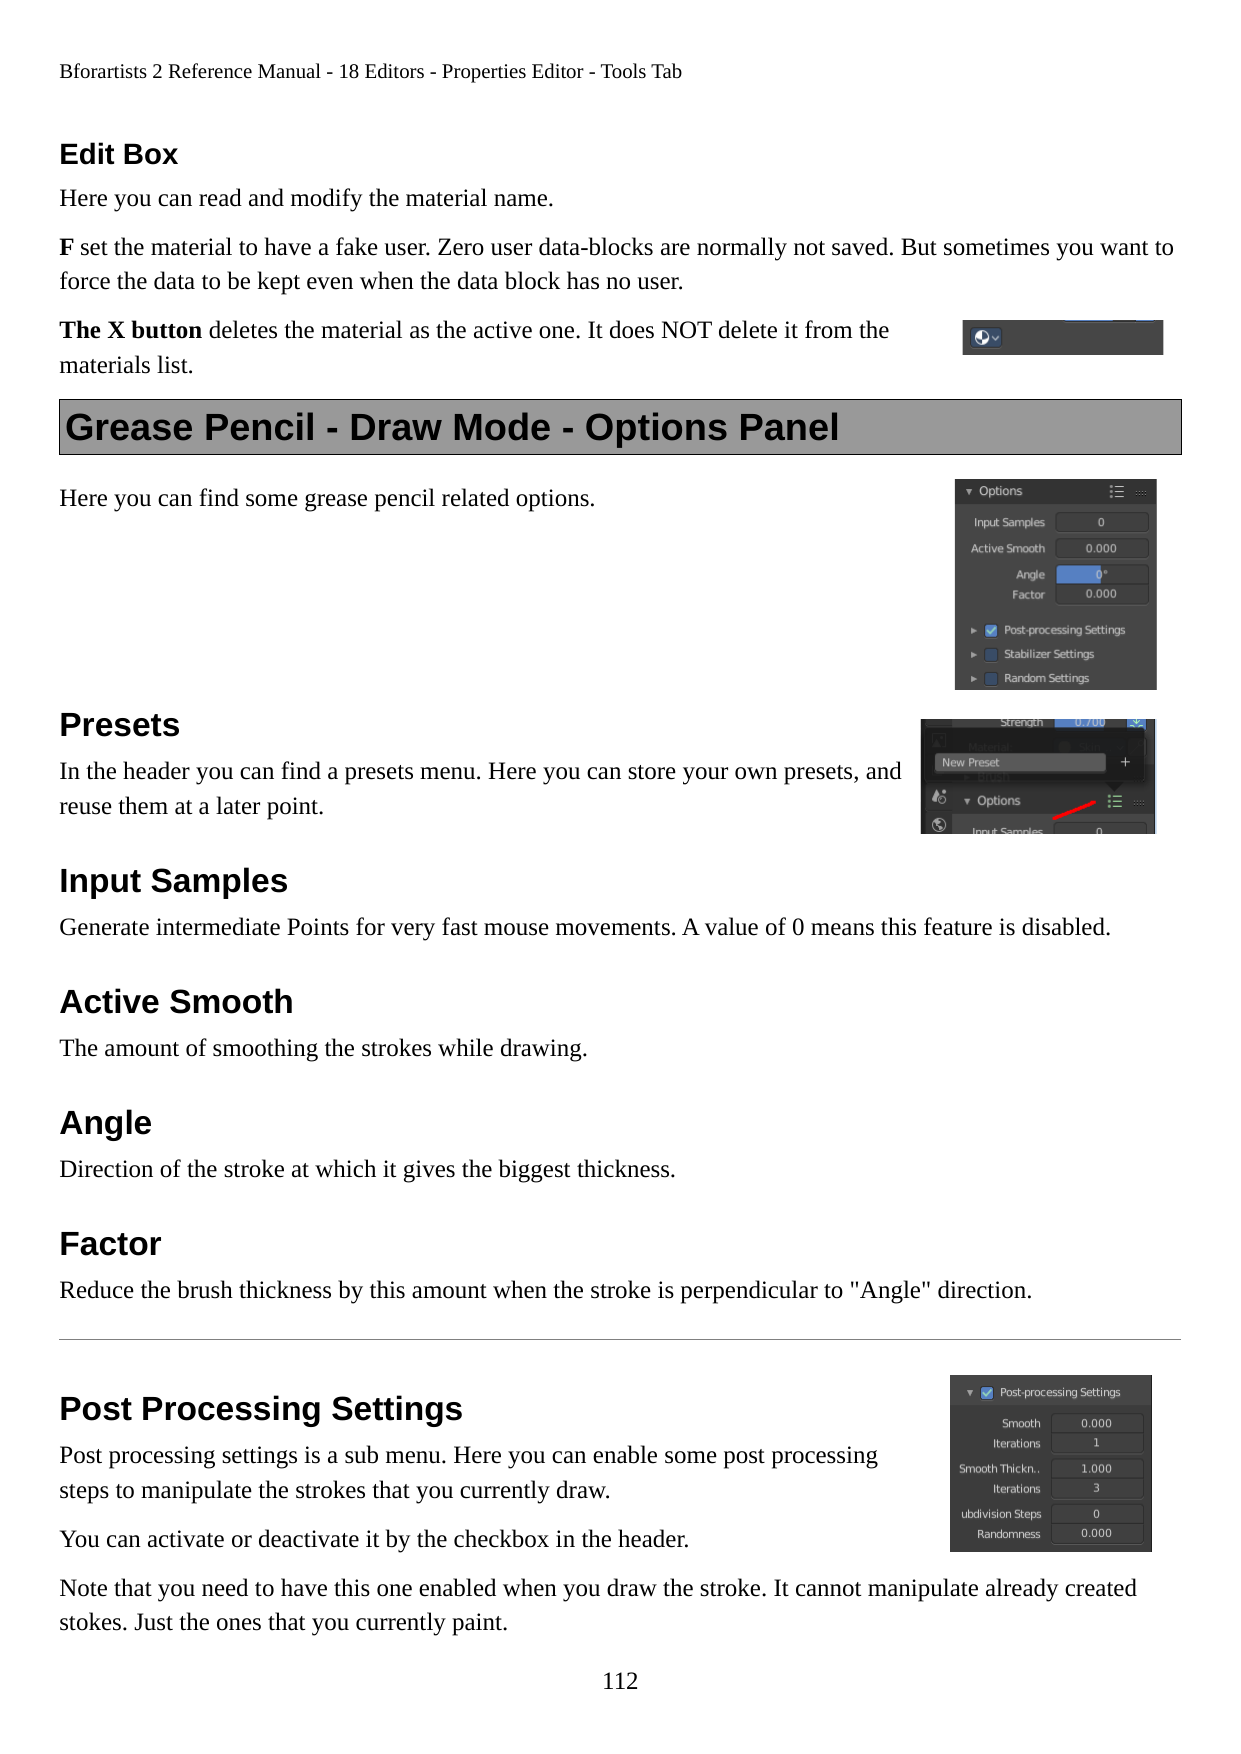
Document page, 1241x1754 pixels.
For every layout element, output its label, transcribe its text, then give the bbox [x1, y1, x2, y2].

text Direction of the stroke at which it gives the biggest thickness. [59, 1154, 1181, 1183]
subtitle Active Smooth [59, 982, 1181, 1020]
picture [962, 320, 1164, 355]
text Note that you need to have this one enabled when you draw the stroke. It cannot manipulate already created stokes. Just the ones that you currently paint. [59, 1573, 1181, 1636]
picture [920, 719, 1157, 834]
subtitle Presets [59, 705, 1181, 744]
subtitle Factor [59, 1224, 1181, 1262]
text The X button deletes the material as the active one. It does NOT delete it from the materials list. [59, 316, 1181, 379]
subtitle Input Samples [59, 861, 1181, 899]
text In the header you can find a presets menu. Here you can store your own presets, and reuse them at a later point. [59, 756, 920, 819]
text Here you can read and modify the material name. [59, 183, 1181, 212]
text F set the material to have a fake user. Zero user data-blocks are normally not saved. But sometimes you want to force the data to be kept even when the data block has no user. [59, 232, 1181, 295]
picture [950, 1375, 1152, 1552]
text You can activate or deactivate it by the checkbox in the header. [59, 1524, 950, 1552]
text Reduce the brush thickness by this amount when the stroke is perpendicular to "Angle" direction. [59, 1275, 1181, 1304]
text The amount of smoothing the strokes while drawing. [59, 1033, 1181, 1062]
text Generate intermediate Points for very fast mouse movements. A value of 0 means this feature is disabled. [59, 912, 1181, 941]
subtitle [1152, 1389, 1181, 1428]
table_header Grease Pencil - Draw Mode - Options Panel [60, 400, 1181, 454]
picture [954, 479, 1157, 690]
text Here you can find some grease pencil related options. [59, 483, 954, 512]
subtitle Angle [59, 1103, 1181, 1141]
text Post processing settings is a sub menu. Here you can enable some post processing steps to manipulate the strokes that you currently draw. [59, 1440, 950, 1503]
subtitle Edit Box [59, 137, 1181, 170]
subtitle Post Processing Settings [59, 1389, 950, 1428]
